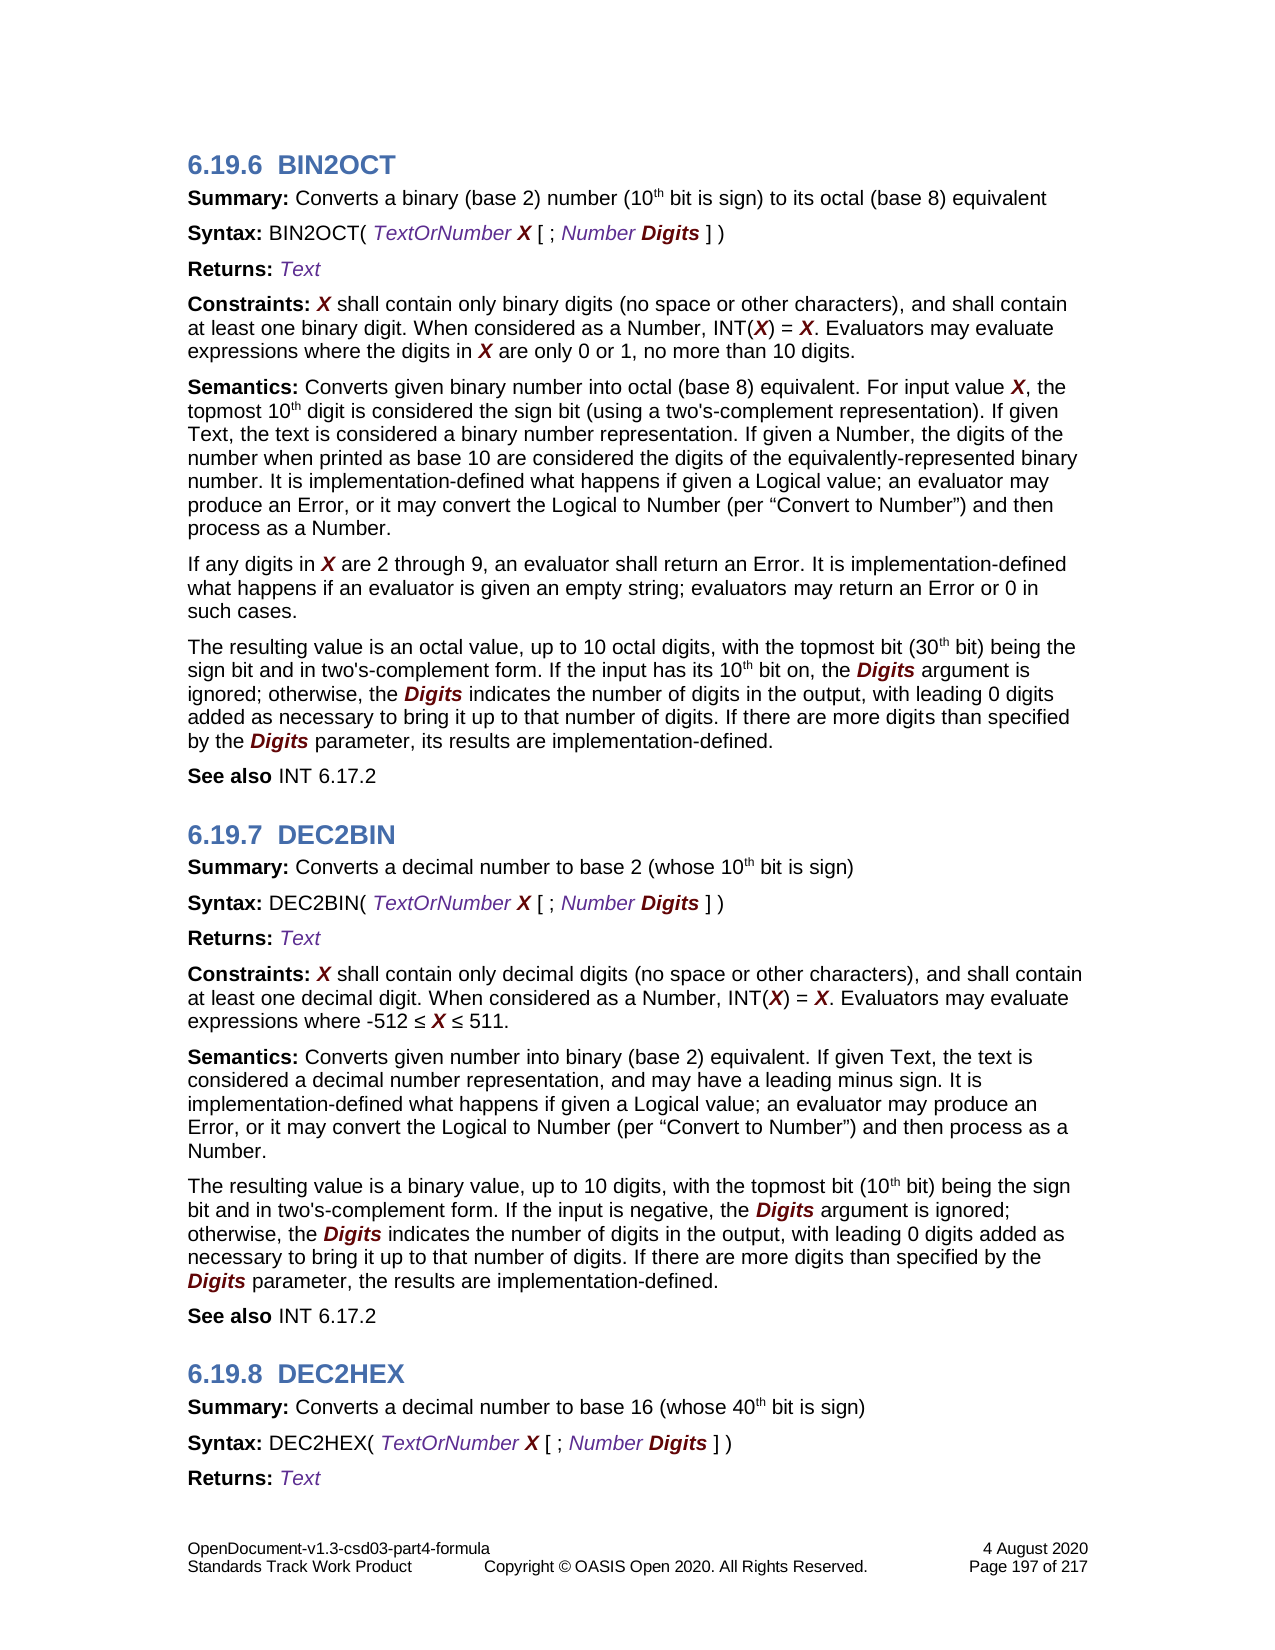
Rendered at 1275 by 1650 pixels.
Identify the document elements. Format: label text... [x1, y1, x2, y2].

text Syntax: BIN2OCT( TextOrNumber X [ ; Number Digits ] ) [187, 222, 1088, 245]
text Returns: Text [187, 927, 1088, 950]
text If any digits in X are 2 through 9, an evaluator shall return an Error. It is implementation-defined what happens if an evaluator is given an empty string; evaluators may return an Error or 0 in such cases. [187, 552, 1088, 623]
text Syntax: DEC2BIN( TextOrNumber X [ ; Number Digits ] ) [187, 891, 1088, 915]
text See also INT 6.17.2 [187, 765, 1088, 788]
subtitle DEC2HEX [187, 1359, 1088, 1389]
subtitle DEC2BIN [187, 819, 1088, 849]
text Constraints: X shall contain only binary digits (no space or other characters), and shall contain at least one binary digit. When considered as a Number, INT(X) = X. Evaluators may evaluate expressions where the digits in X are only 0 or 1, no more than 10 digits. [187, 293, 1088, 363]
text Summary: Converts a decimal number to base 16 (whose 40th bit is sign) [187, 1395, 1088, 1419]
text Constraints: X shall contain only decimal digits (no space or other characters), and shall contain at least one decimal digit. When considered as a Number, INT(X) = X. Evaluators may evaluate expressions where -512 ≤ X ≤ 511. [187, 962, 1088, 1033]
text See also INT 6.17.2 [187, 1305, 1088, 1328]
text Returns: Text [187, 1467, 1088, 1490]
text Summary: Converts a decimal number to base 2 (whose 10th bit is sign) [187, 856, 1088, 879]
text Returns: Text [187, 257, 1088, 281]
text Syntax: DEC2HEX( TextOrNumber X [ ; Number Digits ] ) [187, 1431, 1088, 1454]
text Semantics: Converts given number into binary (base 2) equivalent. If given Text, the text is considered a decimal number representation, and may have a leading minus sign. It is implementation-defined what happens if given a Logical value; an evaluator may produce an Error, or it may convert the Logical to Number (per “Convert to Number”) and then process as a Number. [187, 1045, 1088, 1163]
text Semantics: Converts given binary number into octal (base 8) equivalent. For input value X, the topmost 10th digit is considered the sign bit (using a two's-complement representation). If given Text, the text is considered a binary number representation. If given a Number, the digits of the number when printed as base 10 are considered the digits of the equivalently-represented binary number. It is implementation-defined what happens if given a Logical value; an evaluator may produce an Error, or it may convert the Logical to Number (per “Convert to Number”) and then process as a Number. [187, 376, 1088, 540]
text The resulting value is an octal value, up to 10 octal digits, with the topmost bit (30th bit) being the sign bit and in two's-complement form. If the input has its 10th bit on, the Digits argument is ignored; otherwise, the Digits indicates the number of digits in the output, with leading 0 digits added as necessary to bring it up to that number of digits. If there are more digits than specified by the Digits parameter, its results are implementation-defined. [187, 635, 1088, 753]
text The resulting value is a binary value, up to 10 digits, with the topmost bit (10th bit) being the sign bit and in two's-complement form. If the input is negative, the Digits argument is ignored; otherwise, the Digits indicates the number of digits in the output, with leading 0 digits added as necessary to bring it up to that number of digits. If there are more digits than specified by the Digits parameter, the results are implementation-defined. [187, 1175, 1088, 1293]
text Summary: Converts a binary (base 2) number (10th bit is sign) to its octal (base 8) equivalent [187, 186, 1088, 209]
subtitle BIN2OCT [187, 150, 1088, 180]
